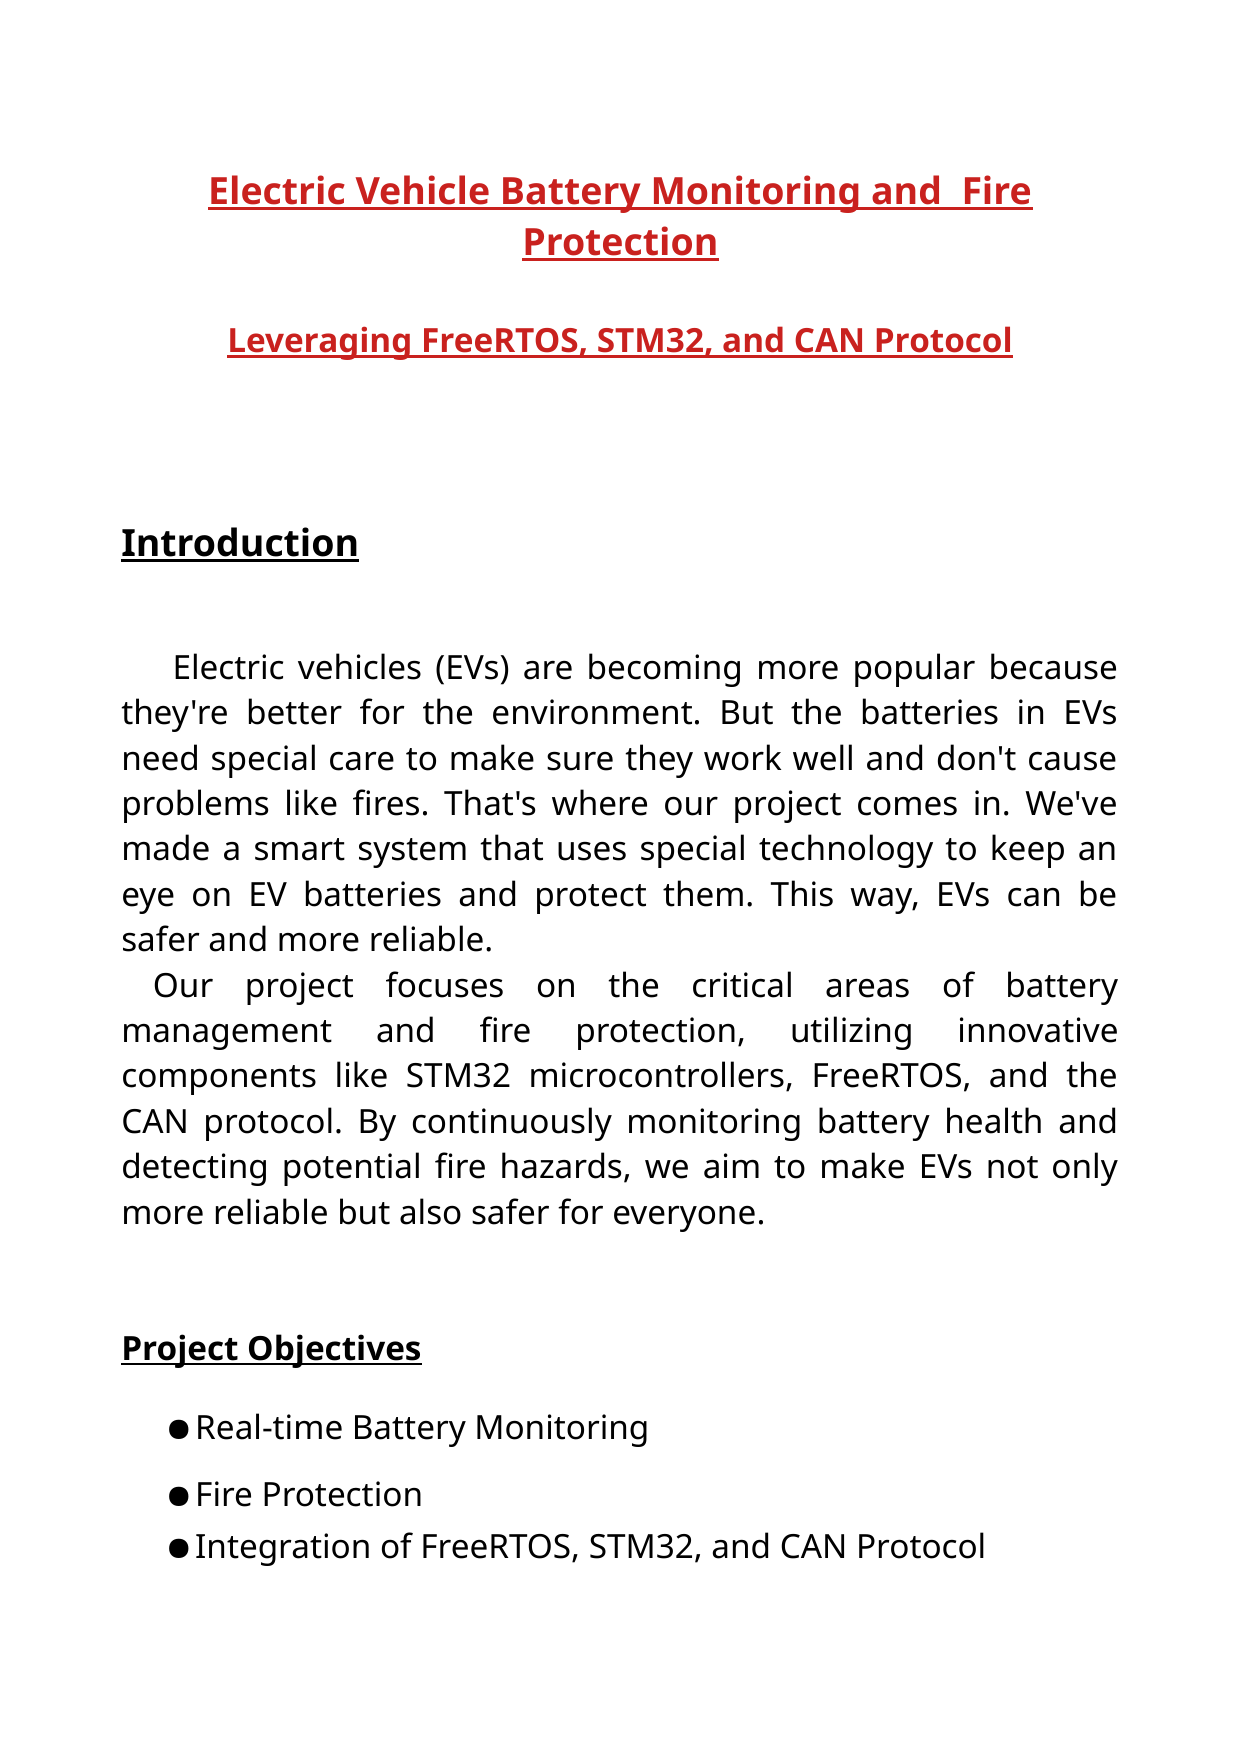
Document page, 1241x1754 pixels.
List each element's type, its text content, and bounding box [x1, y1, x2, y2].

list Integration of FreeRTOS, STM32, and CAN Protocol [165, 1523, 1119, 1568]
list Fire Protection [165, 1471, 1119, 1516]
list Real-time Battery Monitoring [165, 1404, 1119, 1449]
text Electric vehicles (EVs) are becoming more popular because they're better for the environment. But the batteries in EVs need special care to make sure they work well and don't cause problems like fires. That's where our project comes in. We've made a smart system that uses special technology to keep an eye on EV batteries and protect them. This way, EVs can be safer and more reliable. [121, 643, 1119, 961]
text Our project focuses on the critical areas of battery management and fire protection, utilizing innovative components like STM32 microcontrollers, FreeRTOS, and the CAN protocol. By continuously monitoring battery health and detecting potential fire hazards, we aim to make EVs not only more reliable but also safer for everyone. [121, 961, 1119, 1234]
text Project Objectives [121, 1325, 1119, 1370]
text Electric Vehicle Battery Monitoring and Fire Protection [121, 164, 1119, 266]
text Leveraging FreeRTOS, STM32, and CAN Protocol [121, 317, 1119, 363]
text Introduction [121, 516, 1119, 567]
